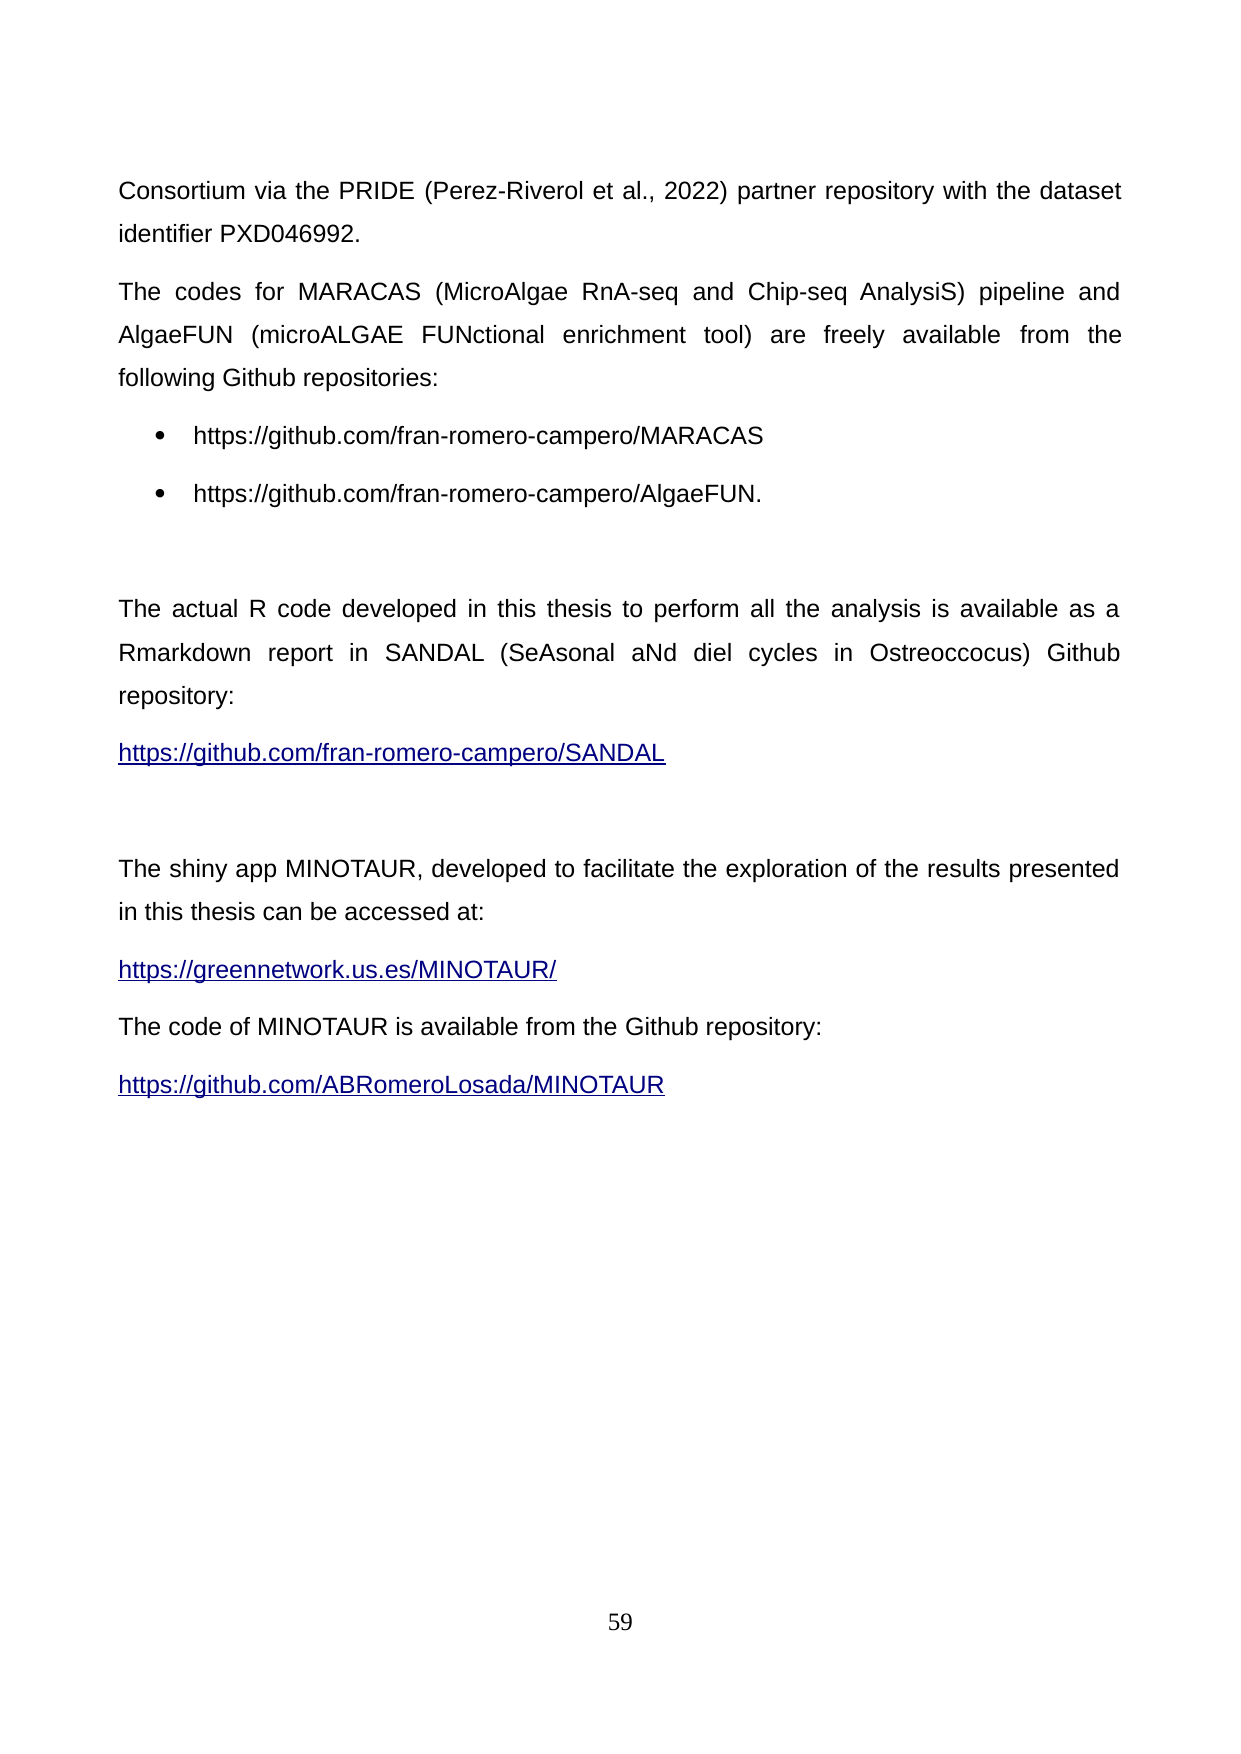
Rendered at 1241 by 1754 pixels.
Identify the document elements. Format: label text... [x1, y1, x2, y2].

text The shiny app MINOTAUR, developed to facilitate the exploration of the results presented in this thesis can be accessed at: [118, 854, 1122, 926]
text The codes for MARACAS (MicroAlgae RnA-seq and Chip-seq AnalysiS) pipeline and AlgaeFUN (microALGAE FUNctional enrichment tool) are freely available from the following Github repositories: [118, 277, 1122, 392]
text https://github.com/fran-romero-campero/SANDAL [118, 738, 1122, 767]
text The actual R code developed in this thesis to perform all the analysis is available as a Rmarkdown report in SANDAL (SeAsonal aNd diel cycles in Ostreoccocus) Github repository: [118, 594, 1122, 709]
text Consortium via the PRIDE (Perez-Riverol et al., 2022)⁠ partner repository with the dataset identifier PXD046992. [118, 176, 1122, 248]
text The code of MINOTAUR is available from the Github repository: [118, 1012, 1122, 1041]
text https://github.com/ABRomeroLosada/MINOTAUR [118, 1070, 1122, 1099]
text https://greennetwork.us.es/MINOTAUR/ [118, 955, 1122, 983]
list https://github.com/fran-romero-campero/MARACAS [156, 421, 1122, 450]
list https://github.com/fran-romero-campero/AlgaeFUN. [156, 479, 1122, 508]
